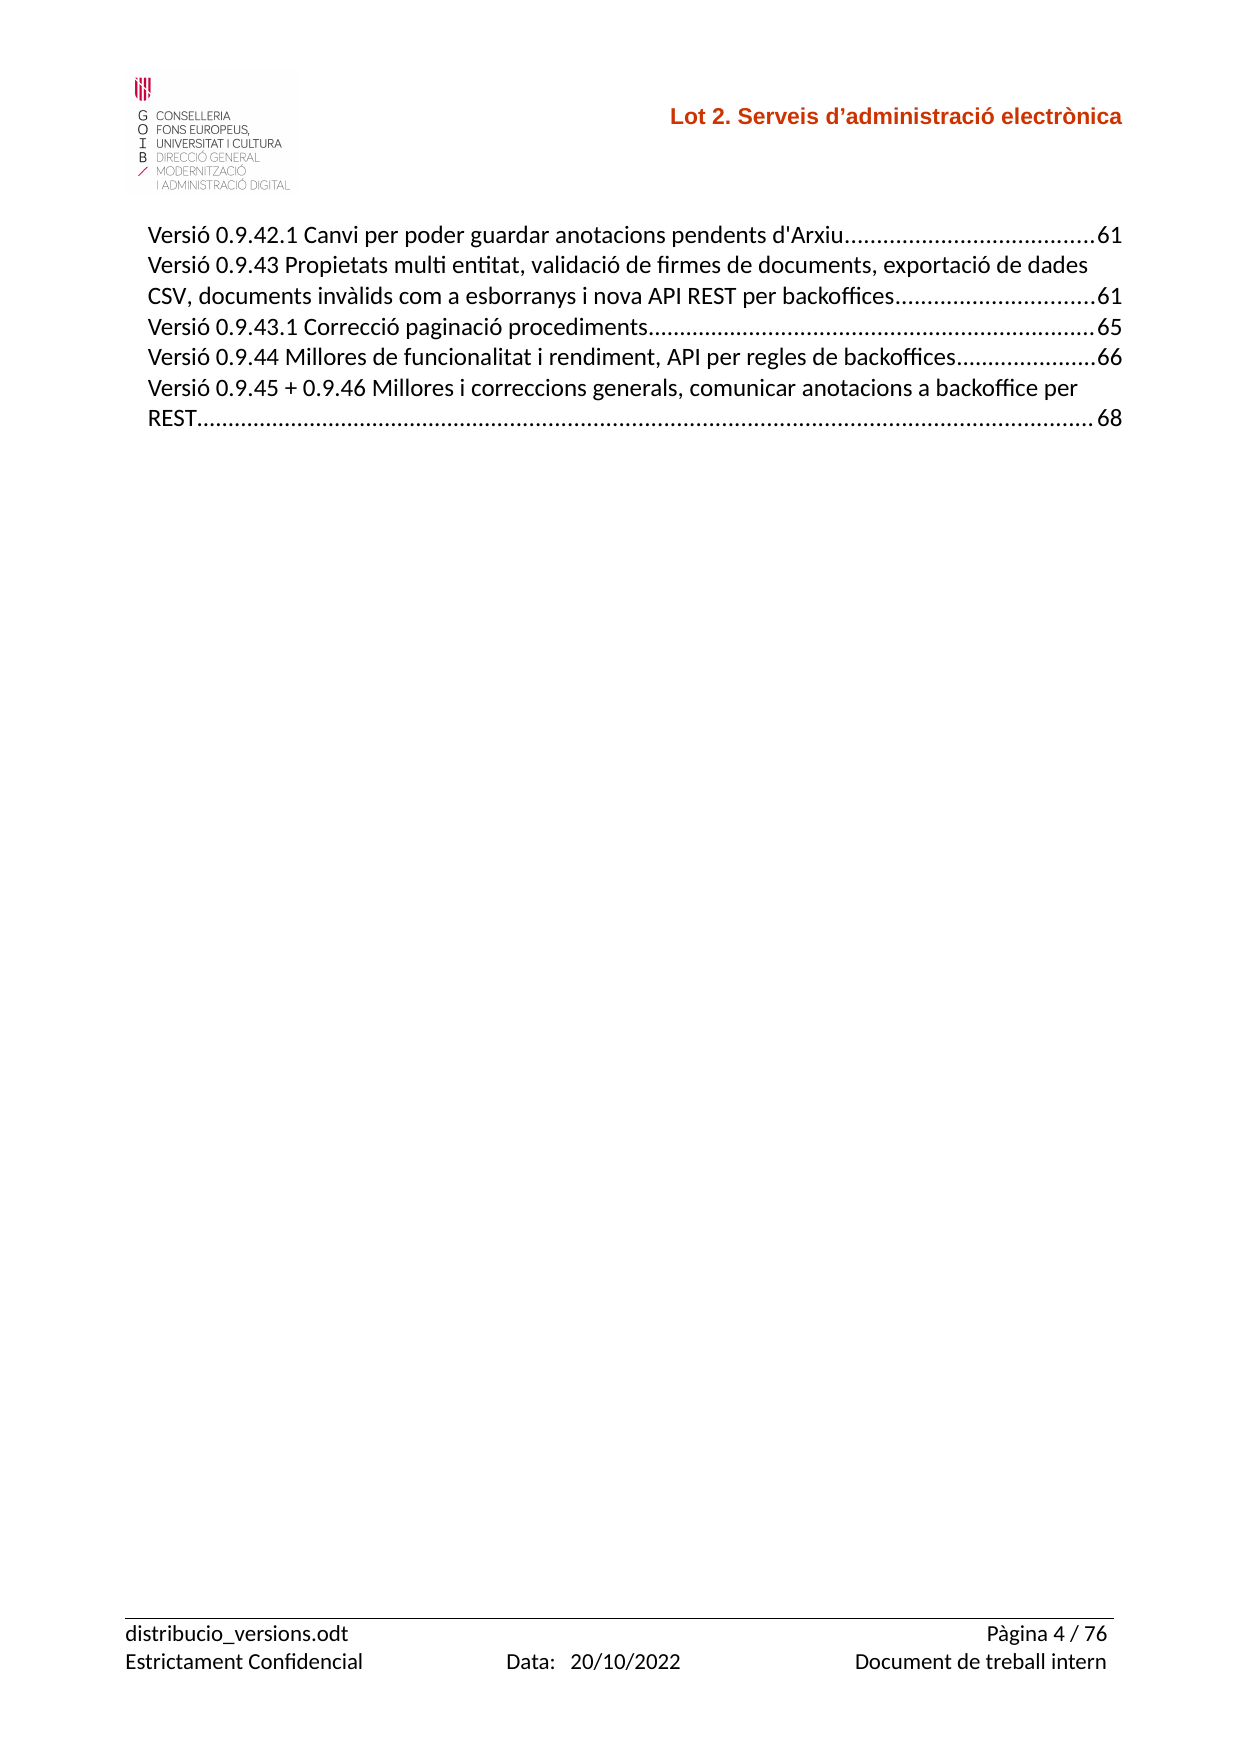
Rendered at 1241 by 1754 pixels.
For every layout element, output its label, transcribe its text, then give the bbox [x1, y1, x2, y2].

text Versió 0.9.45 + 0.9.46 Millores i correccions generals, comunicar anotacions a backoffice per REST 68 [148, 372, 1122, 433]
text Versió 0.9.44 Millores de funcionalitat i rendiment, API per regles de backoffices 66 [148, 341, 1122, 372]
text Versió 0.9.42.1 Canvi per poder guardar anotacions pendents d'Arxiu 61 [148, 219, 1122, 250]
text Versió 0.9.43 Propietats multi entitat, validació de firmes de documents, exportació de dades CSV, documents invàlids com a esborranys i nova API REST per backoffices 61 [148, 250, 1122, 311]
text Versió 0.9.43.1 Correcció paginació procediments 65 [148, 311, 1122, 341]
picture [126, 70, 299, 197]
